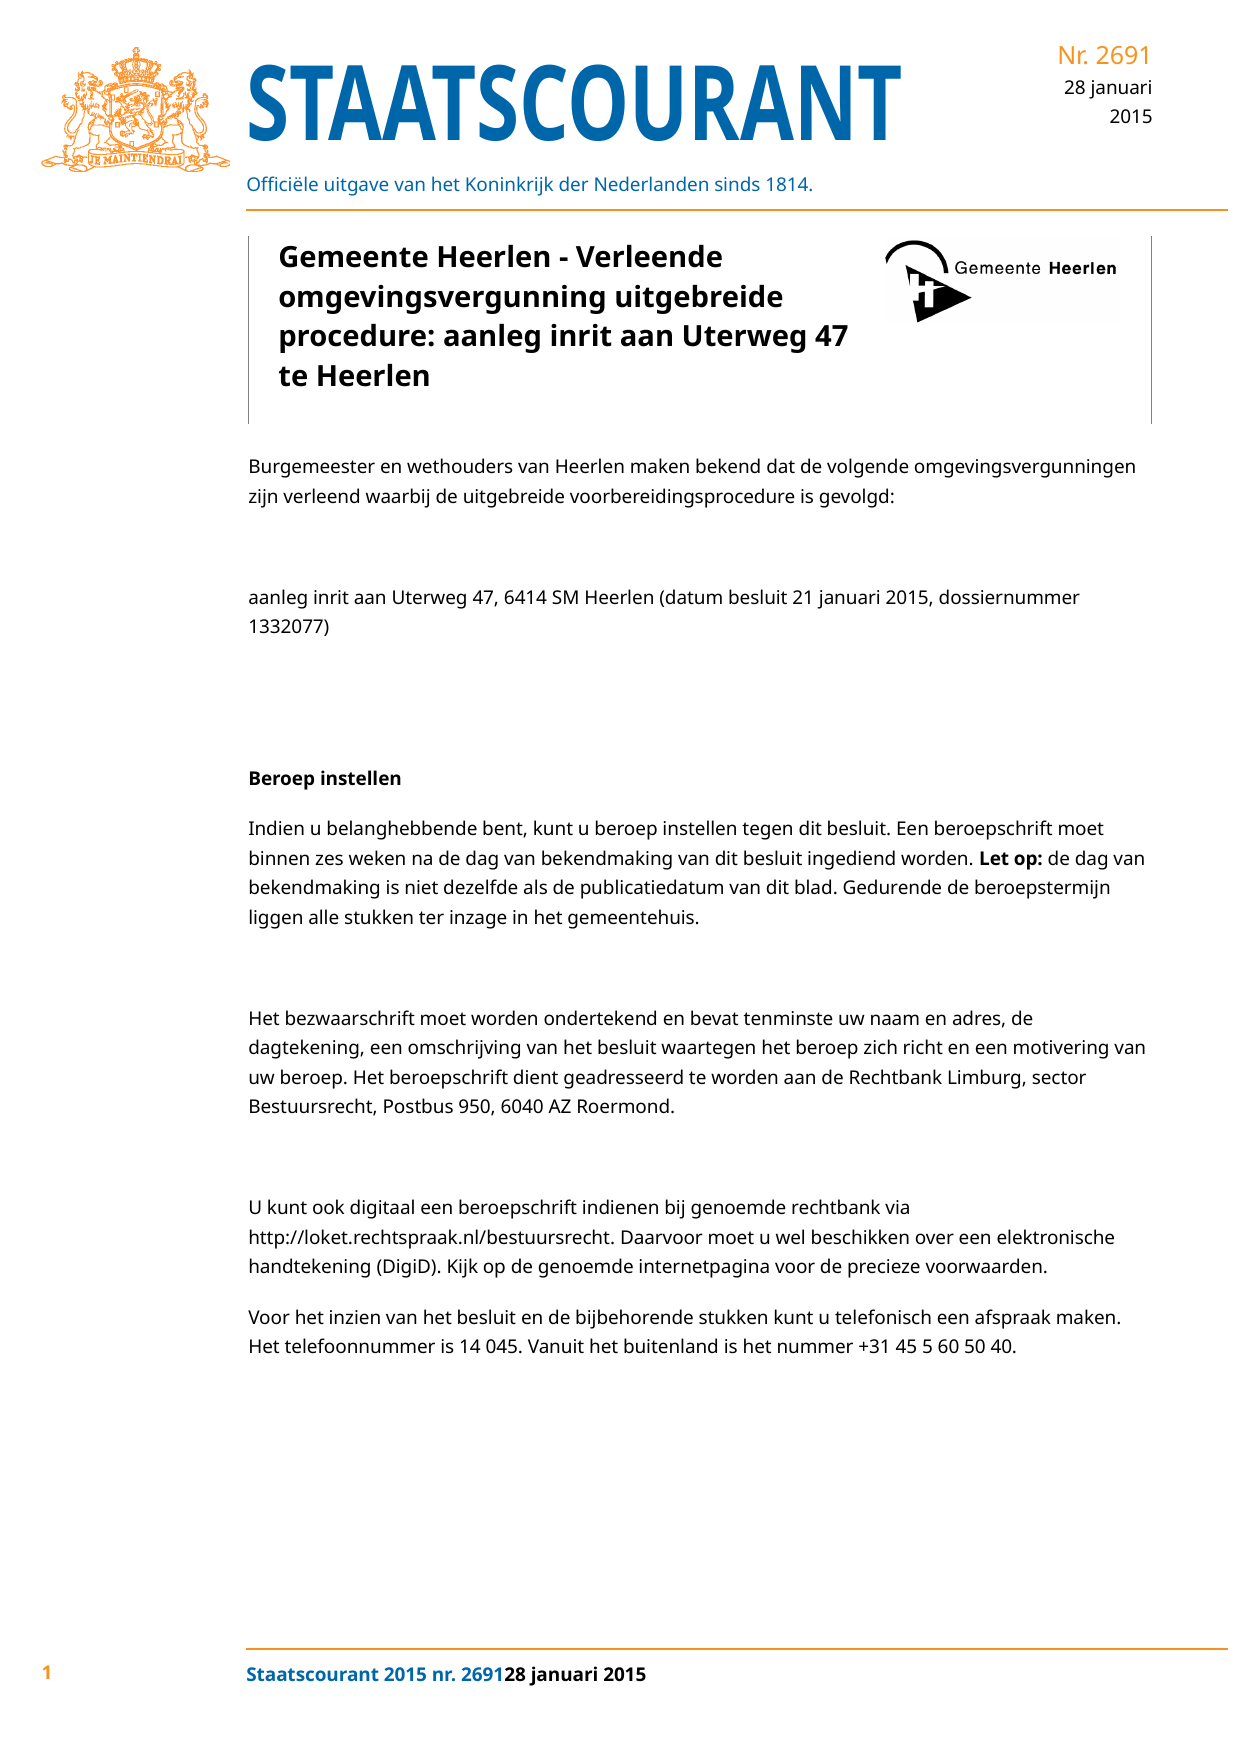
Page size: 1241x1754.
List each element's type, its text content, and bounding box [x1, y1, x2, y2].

text Voor het inzien van het besluit en de bijbehorende stukken kunt u telefonisch een afspraak maken. Het telefoonnummer is 14 045. Vanuit het buitenland is het nummer +31 45 5 60 50 40. [248, 1304, 1152, 1359]
picture [882, 236, 1119, 325]
table_header Gemeente Heerlen - Verleende omgevingsvergunning uitgebreide procedure: aanleg inrit aan Uterweg 47 te Heerlen [249, 236, 850, 424]
picture [41, 47, 231, 172]
text Het bezwaarschrift moet worden ondertekend en bevat tenminste uw naam en adres, de dagtekening, een omschrijving van het besluit waartegen het beroep zich richt en een motivering van uw beroep. Het beroepschrift dient geadresseerd te worden aan de Rechtbank Limburg, sector Bestuursrecht, Postbus 950, 6040 AZ Roermond. [248, 1005, 1152, 1119]
text Beroep instellen [248, 765, 1152, 791]
text Burgemeester en wethouders van Heerlen maken bekend dat de volgende omgevingsvergunningen zijn verleend waarbij de uitgebreide voorbereidingsprocedure is gevolgd: [248, 454, 1152, 509]
text U kunt ook digitaal een beroepschrift indienen bij genoemde rechtbank via http://loket.rechtspraak.nl/bestuursrecht. Daarvoor moet u wel beschikken over een elektronische handtekening (DigiD). Kijk op de genoemde internetpagina voor de precieze voorwaarden. [248, 1194, 1152, 1279]
text Indien u belanghebbende bent, kunt u beroep instellen tegen dit besluit. Een beroepschrift moet binnen zes weken na de dag van bekendmaking van dit besluit ingediend worden. Let op: de dag van bekendmaking is niet dezelfde als de publicatiedatum van dit blad. Gedurende de beroepstermijn liggen alle stukken ter inzage in het gemeentehuis. [248, 815, 1152, 930]
text aanleg inrit aan Uterweg 47, 6414 SM Heerlen (datum besluit 21 januari 2015, dossiernummer 1332077) [248, 584, 1152, 639]
table_header [850, 236, 1151, 424]
